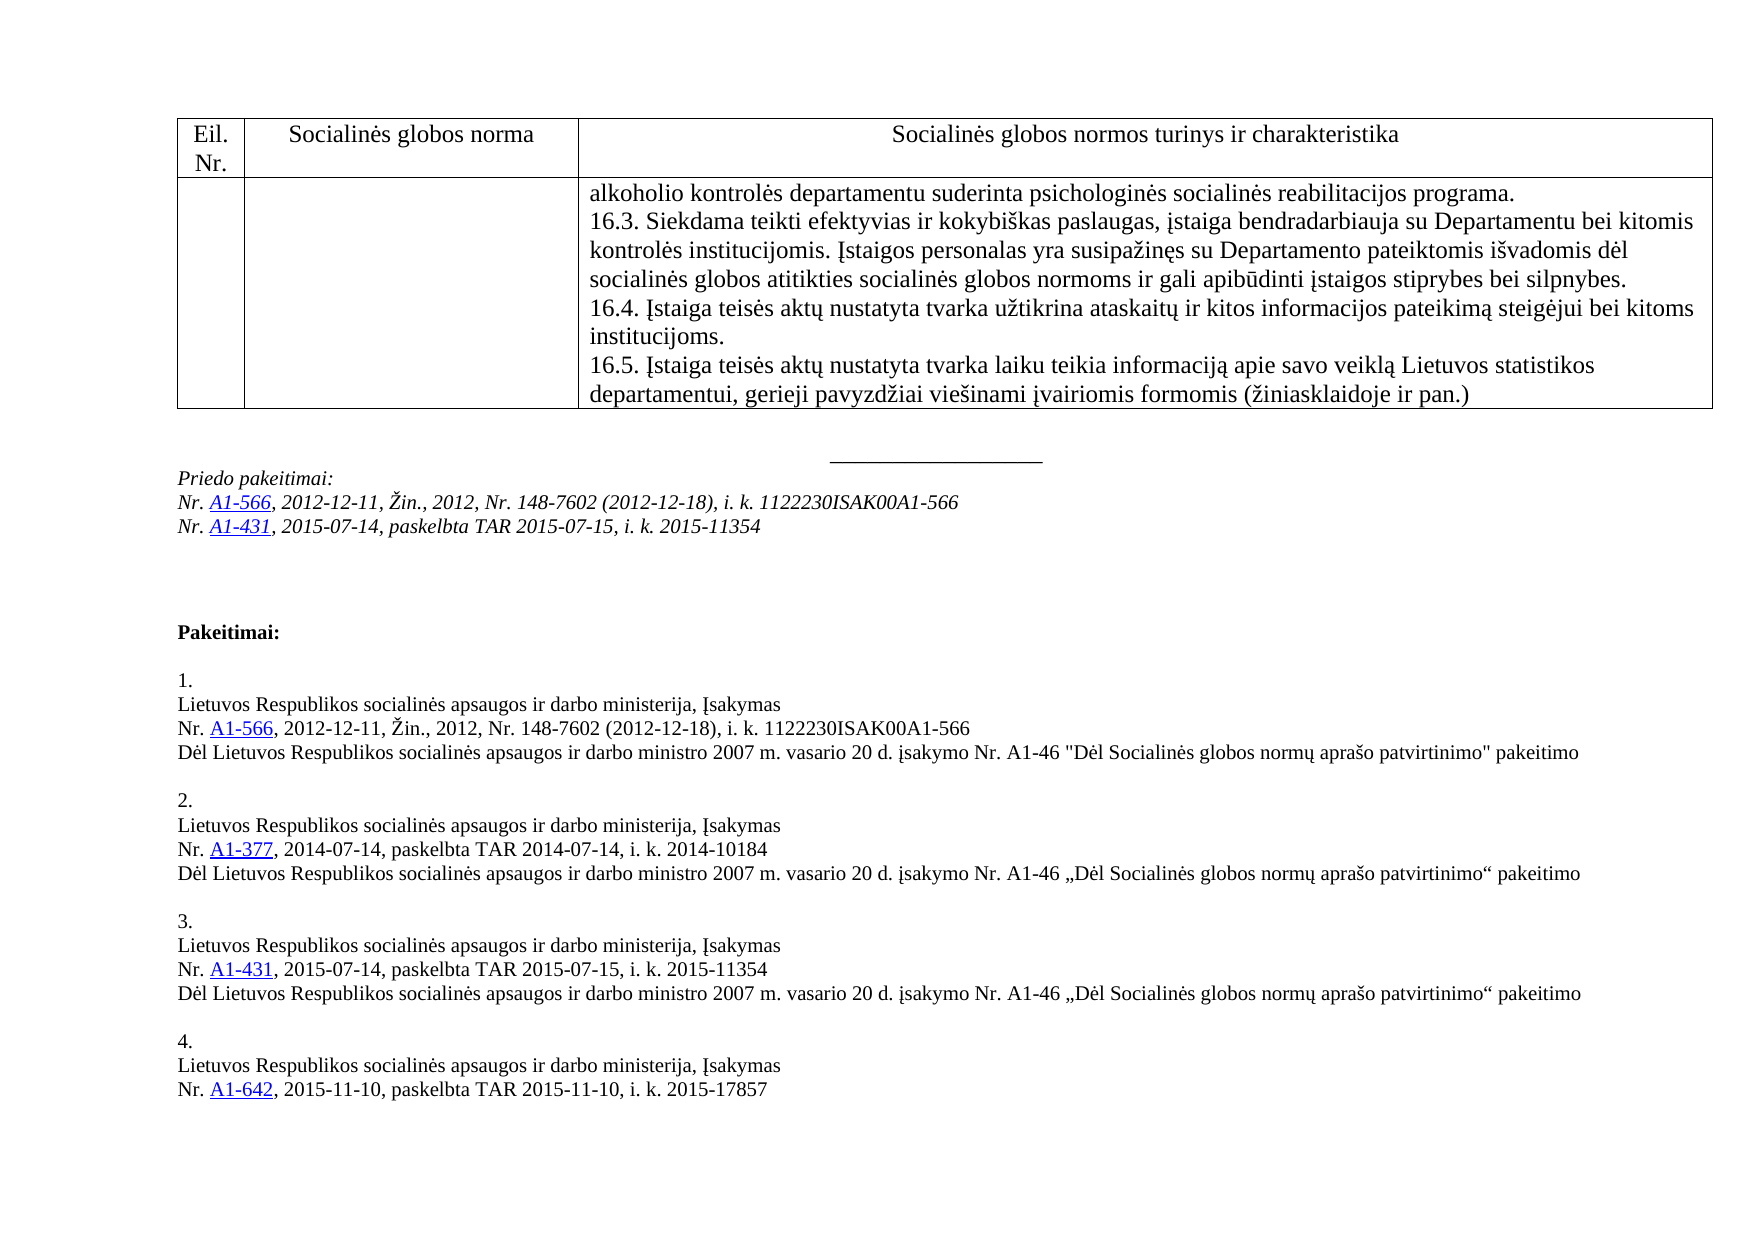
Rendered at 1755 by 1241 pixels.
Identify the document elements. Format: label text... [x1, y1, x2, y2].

text Lietuvos Respublikos socialinės apsaugos ir darbo ministerija, Įsakymas [177, 1053, 1695, 1077]
text Dėl Lietuvos Respublikos socialinės apsaugos ir darbo ministro 2007 m. vasario 20 d. įsakymo Nr. A1-46 "Dėl Socialinės globos normų aprašo patvirtinimo" pakeitimo [177, 740, 1695, 764]
text Dėl Lietuvos Respublikos socialinės apsaugos ir darbo ministro 2007 m. vasario 20 d. įsakymo Nr. A1-46 „Dėl Socialinės globos normų aprašo patvirtinimo“ pakeitimo [177, 861, 1695, 885]
text 2. [177, 788, 1695, 812]
text Nr. A1-431, 2015-07-14, paskelbta TAR 2015-07-15, i. k. 2015-11354 [177, 514, 1695, 538]
text Lietuvos Respublikos socialinės apsaugos ir darbo ministerija, Įsakymas [177, 812, 1695, 837]
text Dėl Lietuvos Respublikos socialinės apsaugos ir darbo ministro 2007 m. vasario 20 d. įsakymo Nr. A1-46 „Dėl Socialinės globos normų aprašo patvirtinimo“ pakeitimo [177, 981, 1695, 1005]
text Nr. A1-642, 2015-11-10, paskelbta TAR 2015-11-10, i. k. 2015-17857 [177, 1077, 1695, 1101]
table_cell [245, 178, 578, 408]
text 4. [177, 1029, 1695, 1053]
text Nr. A1-566, 2012-12-11, Žin., 2012, Nr. 148-7602 (2012-12-18), i. k. 1122230ISAK00A1-566 [177, 716, 1695, 740]
text Pakeitimai: [177, 620, 1695, 644]
text 3. [177, 909, 1695, 933]
text Nr. A1-431, 2015-07-14, paskelbta TAR 2015-07-15, i. k. 2015-11354 [177, 957, 1695, 981]
text 1. [177, 668, 1695, 692]
table_cell [178, 178, 244, 408]
table_header Socialinės globos normos turinys ir charakteristika [579, 119, 1712, 177]
table_cell alkoholio kontrolės departamentu suderinta psichologinės socialinės reabilitacijos programa. 16.3. Siekdama teikti efektyvias ir kokybiškas paslaugas, įstaiga bendradarbiauja su Departamentu bei kitomis kontrolės institucijomis. Įstaigos personalas yra susipažinęs su Departamento pateiktomis išvadomis dėl socialinės globos atitikties socialinės globos normoms ir gali apibūdinti įstaigos stiprybes bei silpnybes. 16.4. Įstaiga teisės aktų nustatyta tvarka užtikrina ataskaitų ir kitos informacijos pateikimą steigėjui bei kitoms institucijoms. 16.5. Įstaiga teisės aktų nustatyta tvarka laiku teikia informaciją apie savo veiklą Lietuvos statistikos departamentui, gerieji pavyzdžiai viešinami įvairiomis formomis (žiniasklaidoje ir pan.) [579, 178, 1712, 408]
text _________________ [177, 437, 1695, 466]
text Lietuvos Respublikos socialinės apsaugos ir darbo ministerija, Įsakymas [177, 933, 1695, 957]
text Priedo pakeitimai: [177, 466, 1695, 490]
text Nr. A1-377, 2014-07-14, paskelbta TAR 2014-07-14, i. k. 2014-10184 [177, 837, 1695, 861]
text Lietuvos Respublikos socialinės apsaugos ir darbo ministerija, Įsakymas [177, 692, 1695, 716]
text Nr. A1-566, 2012-12-11, Žin., 2012, Nr. 148-7602 (2012-12-18), i. k. 1122230ISAK00A1-566 [177, 490, 1695, 514]
table_header Eil. Nr. [178, 119, 244, 177]
table_header Socialinės globos norma [245, 119, 578, 177]
